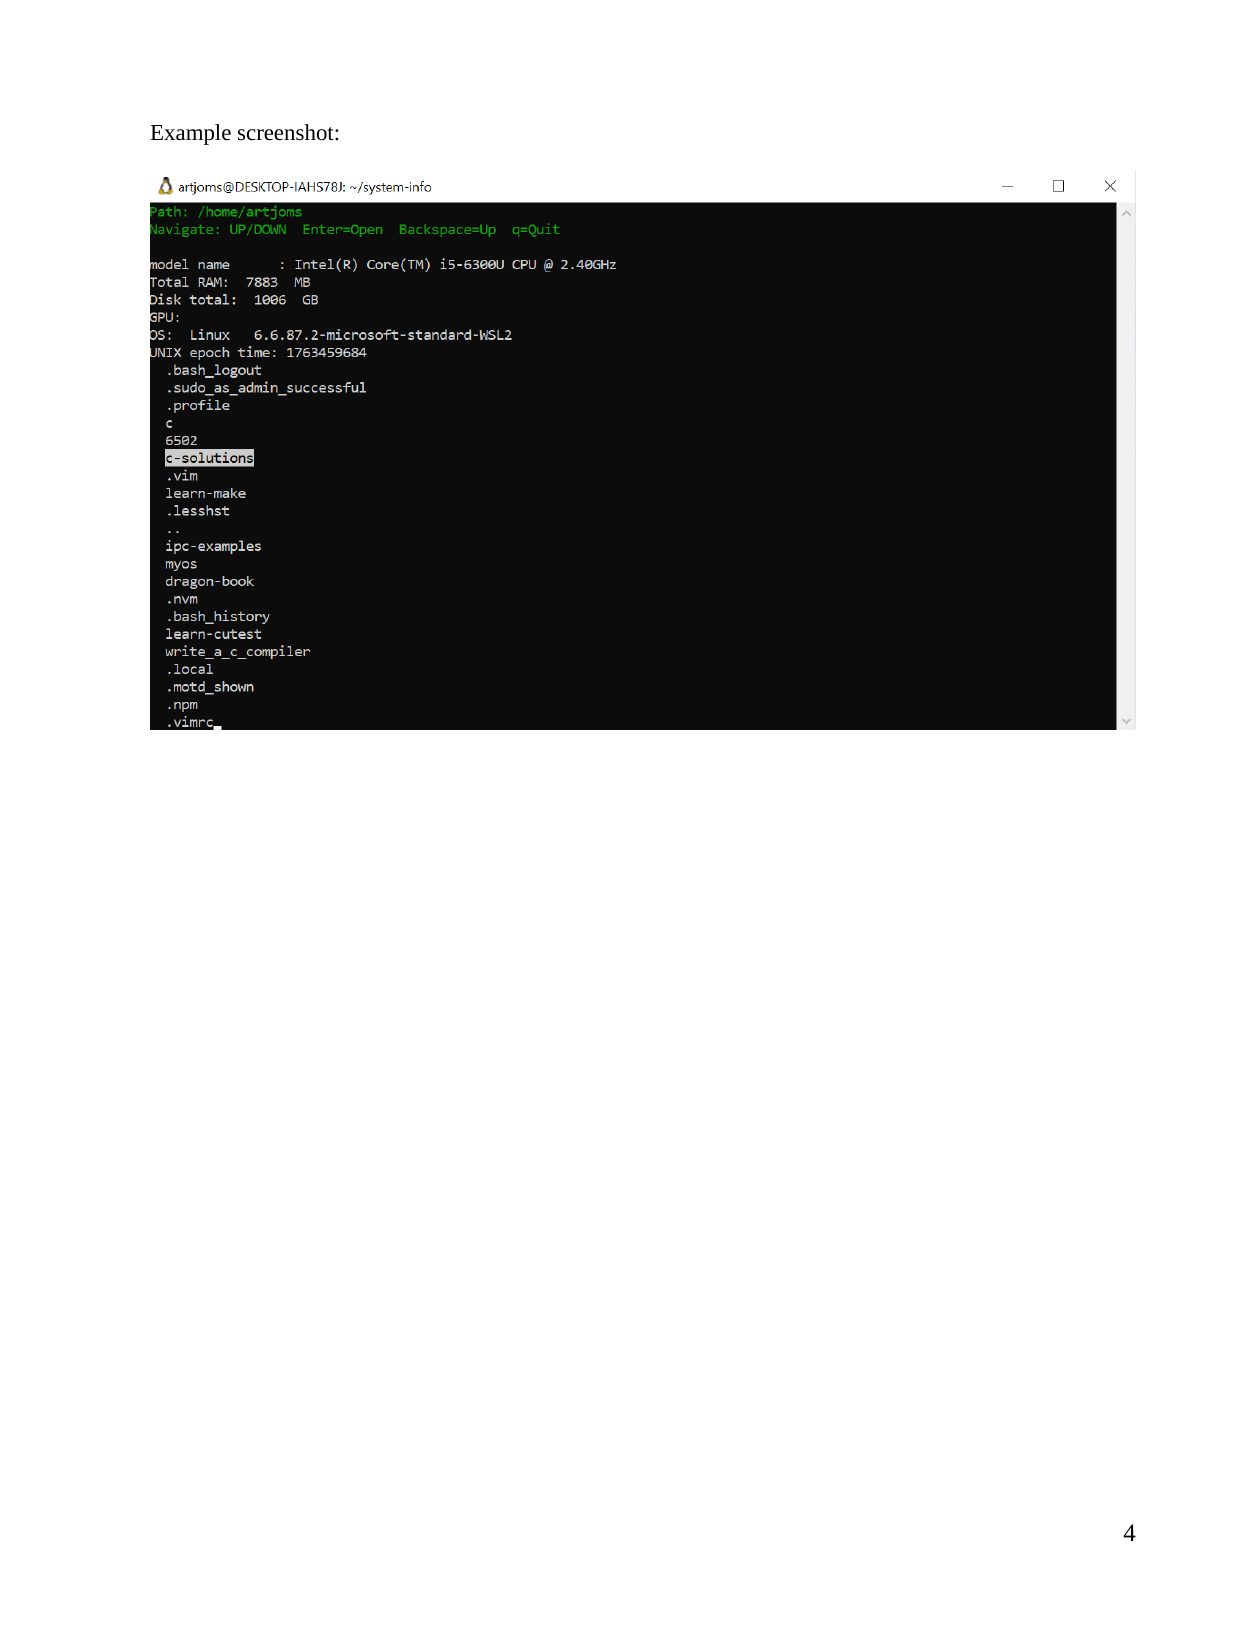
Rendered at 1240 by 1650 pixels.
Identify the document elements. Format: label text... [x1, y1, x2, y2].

text Example screenshot: [150, 119, 1135, 146]
